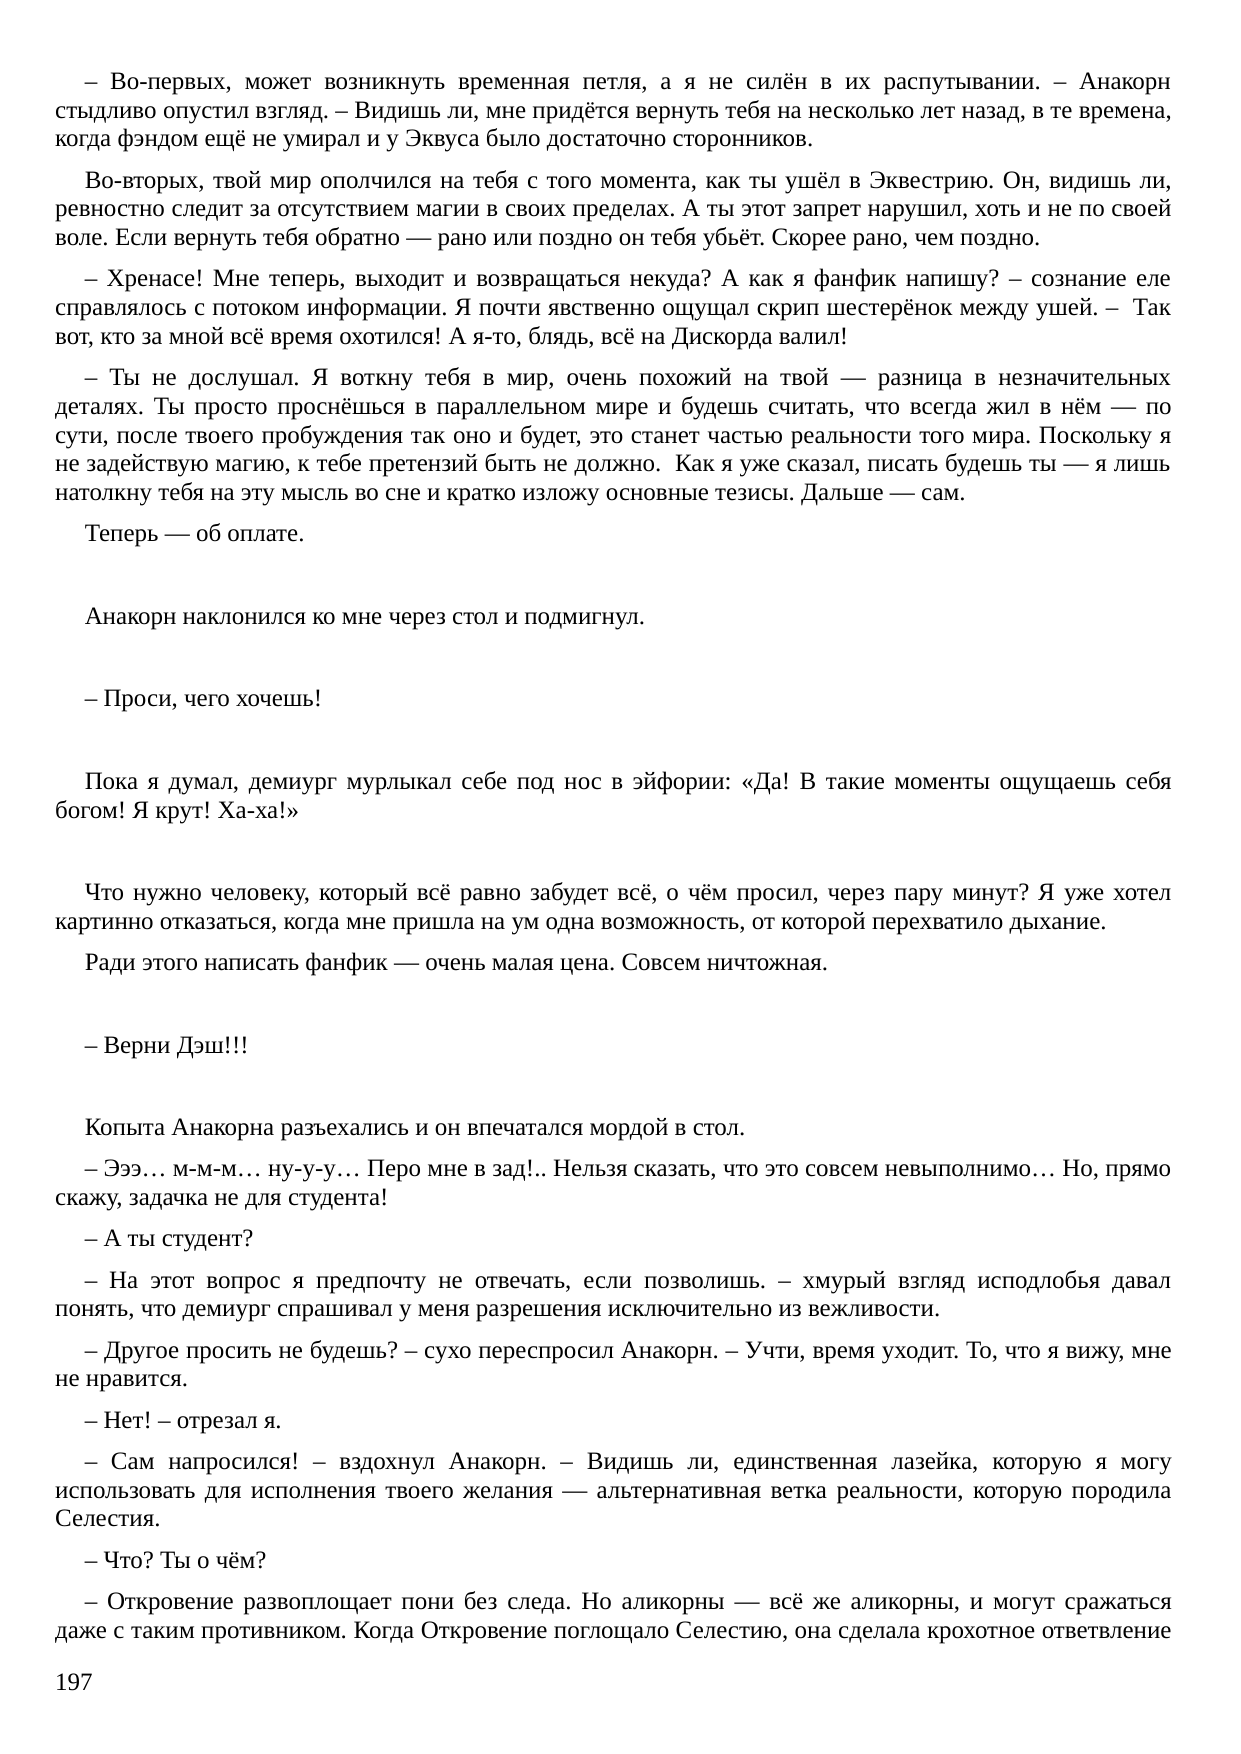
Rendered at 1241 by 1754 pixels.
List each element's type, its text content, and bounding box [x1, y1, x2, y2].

text – Проси, чего хочешь! [55, 683, 1173, 712]
text – Эээ… м-м-м… ну-у-у… Перо мне в зад!.. Нельзя сказать, что это совсем невыполнимо… Но, прямо скажу, задачка не для студента! [55, 1153, 1173, 1211]
text Во-вторых, твой мир ополчился на тебя с того момента, как ты ушёл в Эквестрию. Он, видишь ли, ревностно следит за отсутствием магии в своих пределах. А ты этот запрет нарушил, хоть и не по своей воле. Если вернуть тебя обратно — рано или поздно он тебя убьёт. Скорее рано, чем поздно. [55, 165, 1173, 251]
text – Хренасе! Мне теперь, выходит и возвращаться некуда? А как я фанфик напишу? – сознание еле справлялось с потоком информации. Я почти явственно ощущал скрип шестерёнок между ушей. – Так вот, кто за мной всё время охотился! А я-то, блядь, всё на Дискорда валил! [55, 263, 1173, 350]
text Копыта Анакорна разъехались и он впечатался мордой в стол. [55, 1112, 1173, 1141]
text – Откровение развоплощает пони без следа. Но аликорны — всё же аликорны, и могут сражаться даже с таким противником. Когда Откровение поглощало Селестию, она сделала крохотное ответвление [55, 1586, 1173, 1643]
text – Сам напросился! – вздохнул Анакорн. – Видишь ли, единственная лазейка, которую я могу использовать для исполнения твоего желания — альтернативная ветка реальности, которую породила Селестия. [55, 1446, 1173, 1532]
text – Другое просить не будешь? – сухо переспросил Анакорн. – Учти, время уходит. То, что я вижу, мне не нравится. [55, 1335, 1173, 1392]
text Теперь — об оплате. [55, 518, 1173, 547]
text – Что? Ты о чём? [55, 1545, 1173, 1573]
text Анакорн наклонился ко мне через стол и подмигнул. [55, 601, 1173, 630]
text Что нужно человеку, который всё равно забудет всё, о чём просил, через пару минут? Я уже хотел картинно отказаться, когда мне пришла на ум одна возможность, от которой перехватило дыхание. [55, 877, 1173, 935]
text Ради этого написать фанфик — очень малая цена. Совсем ничтожная. [55, 947, 1173, 976]
text Пока я думал, демиург мурлыкал себе под нос в эйфории: «Да! В такие моменты ощущаешь себя богом! Я крут! Ха-ха!» [55, 766, 1173, 823]
text – Верни Дэш!!! [55, 1030, 1173, 1058]
text – Ты не дослушал. Я воткну тебя в мир, очень похожий на твой — разница в незначительных деталях. Ты просто проснёшься в параллельном мире и будешь считать, что всегда жил в нём — по сути, после твоего пробуждения так оно и будет, это станет частью реальности того мира. Поскольку я не задействую магию, к тебе претензий быть не должно. Как я уже сказал, писать будешь ты — я лишь натолкну тебя на эту мысль во сне и кратко изложу основные тезисы. Дальше — сам. [55, 362, 1173, 506]
text – Во-первых, может возникнуть временная петля, а я не силён в их распутывании. – Анакорн стыдливо опустил взгляд. – Видишь ли, мне придётся вернуть тебя на несколько лет назад, в те времена, когда фэндом ещё не умирал и у Эквуса было достаточно сторонников. [55, 66, 1173, 152]
text – А ты студент? [55, 1223, 1173, 1252]
text – На этот вопрос я предпочту не отвечать, если позволишь. – хмурый взгляд исподлобья давал понять, что демиург спрашивал у меня разрешения исключительно из вежливости. [55, 1265, 1173, 1322]
text – Нет! – отрезал я. [55, 1405, 1173, 1433]
